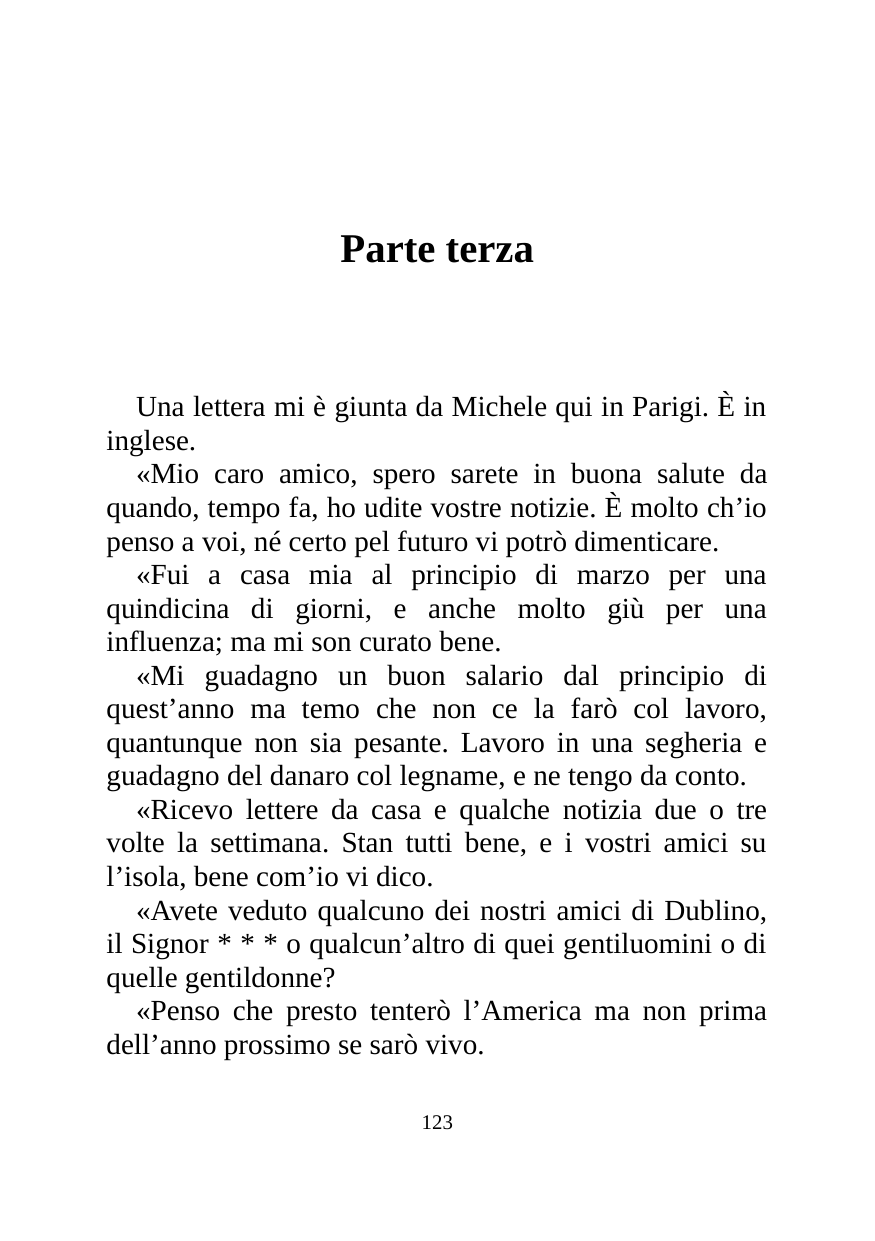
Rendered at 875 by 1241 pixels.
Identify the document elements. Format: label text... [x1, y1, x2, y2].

subtitle Parte terza [106, 224, 768, 271]
text «Ricevo lettere da casa e qualche notizia due o tre volte la settimana. Stan tutti bene, e i vostri amici su l’isola, bene com’io vi dico. [106, 792, 768, 893]
text «Avete veduto qualcuno dei nostri amici di Dublino, il Signor * * * o qualcun’altro di quei gentiluomini o di quelle gentildonne? [106, 893, 768, 993]
text «Mio caro amico, spero sarete in buona salute da quando, tempo fa, ho udite vostre notizie. È molto ch’io penso a voi, né certo pel futuro vi potrò dimenticare. [106, 457, 768, 557]
text «Fui a casa mia al principio di marzo per una quindicina di giorni, e anche molto giù per una influenza; ma mi son curato bene. [106, 557, 768, 658]
text «Mi guadagno un buon salario dal principio di quest’anno ma temo che non ce la farò col lavoro, quantunque non sia pesante. Lavoro in una segheria e guadagno del danaro col legname, e ne tengo da conto. [106, 658, 768, 792]
text Una lettera mi è giunta da Michele qui in Parigi. È in inglese. [106, 389, 768, 457]
text «Penso che presto tenterò l’America ma non prima dell’anno prossimo se sarò vivo. [106, 993, 768, 1060]
